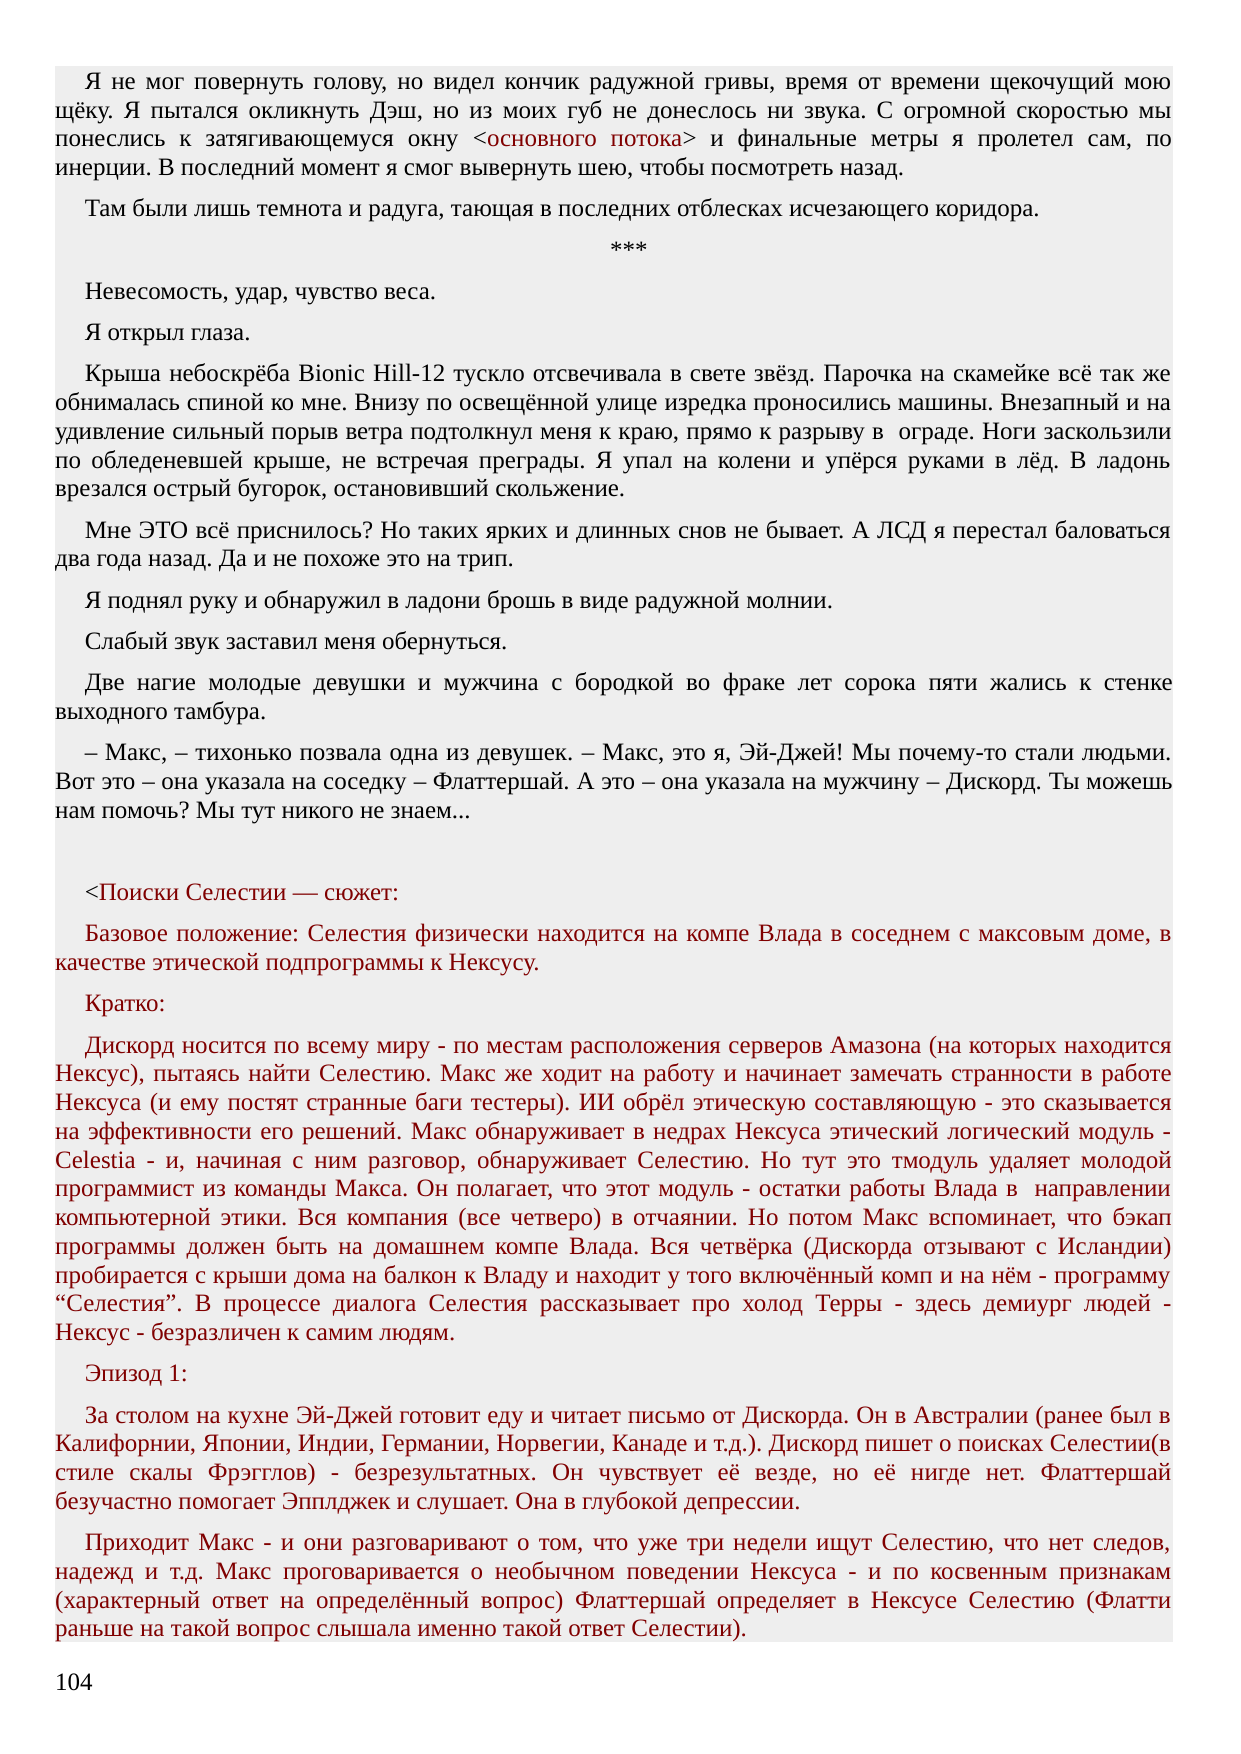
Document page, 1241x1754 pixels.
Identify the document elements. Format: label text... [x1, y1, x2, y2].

text *** [55, 235, 1173, 263]
text Я не мог повернуть голову, но видел кончик радужной гривы, время от времени щекочущий мою щёку. Я пытался окликнуть Дэш, но из моих губ не донеслось ни звука. С огромной скоростью мы понеслись к затягивающемуся окну <основного потока> и финальные метры я пролетел сам, по инерции. В последний момент я смог вывернуть шею, чтобы посмотреть назад. [55, 66, 1173, 181]
text Базовое положение: Селестия физически находится на компе Влада в соседнем с максовым доме, в качестве этической подпрограммы к Нексусу. [55, 918, 1173, 976]
text <Поиски Селестии — сюжет: [55, 877, 1173, 906]
text Кратко: [55, 988, 1173, 1017]
text Две нагие молодые девушки и мужчина с бородкой во фраке лет сорока пяти жались к стенке выходного тамбура. [55, 667, 1173, 725]
text Я открыл глаза. [55, 317, 1173, 346]
text Слабый звук заставил меня обернуться. [55, 626, 1173, 655]
text Там были лишь темнота и радуга, тающая в последних отблесках исчезающего коридора. [55, 193, 1173, 222]
text Мне ЭТО всё приснилось? Но таких ярких и длинных снов не бывает. А ЛСД я перестал баловаться два года назад. Да и не похоже это на трип. [55, 515, 1173, 572]
text Крыша небоскрёба Bionic Hill-12 тускло отсвечивала в свете звёзд. Парочка на скамейке всё так же обнималась спиной ко мне. Внизу по освещённой улице изредка проносились машины. Внезапный и на удивление сильный порыв ветра подтолкнул меня к краю, прямо к разрыву в ограде. Ноги заскользили по обледеневшей крыше, не встречая преграды. Я упал на колени и упёрся руками в лёд. В ладонь врезался острый бугорок, остановивший скольжение. [55, 358, 1173, 502]
text За столом на кухне Эй-Джей готовит еду и читает письмо от Дискорда. Он в Австралии (ранее был в Калифорнии, Японии, Индии, Германии, Норвегии, Канаде и т.д.). Дискорд пишет о поисках Селестии(в стиле скалы Фрэгглов) - безрезультатных. Он чувствует её везде, но её нигде нет. Флаттершай безучастно помогает Эпплджек и слушает. Она в глубокой депрессии. [55, 1400, 1173, 1515]
text Я поднял руку и обнаружил в ладони брошь в виде радужной молнии. [55, 585, 1173, 613]
text Невесомость, удар, чувство веса. [55, 276, 1173, 305]
text Дискорд носится по всему миру - по местам расположения серверов Амазона (на которых находится Нексус), пытаясь найти Селестию. Макс же ходит на работу и начинает замечать странности в работе Нексуса (и ему постят странные баги тестеры). ИИ обрёл этическую составляющую - это сказывается на эффективности его решений. Макс обнаруживает в недрах Нексуса этический логический модуль - Celestia - и, начиная с ним разговор, обнаруживает Селестию. Но тут это тмодуль удаляет молодой программист из команды Макса. Он полагает, что этот модуль - остатки работы Влада в направлении компьютерной этики. Вся компания (все четверо) в отчаянии. Но потом Макс вспоминает, что бэкап программы должен быть на домашнем компе Влада. Вся четвёрка (Дискорда отзывают с Исландии) пробирается с крыши дома на балкон к Владу и находит у того включённый комп и на нём - программу “Селестия”. В процессе диалога Селестия рассказывает про холод Терры - здесь демиург людей - Нексус - безразличен к самим людям. [55, 1030, 1173, 1346]
text Приходит Макс - и они разговаривают о том, что уже три недели ищут Селестию, что нет следов, надежд и т.д. Макс проговаривается о необычном поведении Нексуса - и по косвенным признакам (характерный ответ на определённый вопрос) Флаттершай определяет в Нексусе Селестию (Флатти раньше на такой вопрос слышала именно такой ответ Селестии). [55, 1527, 1173, 1642]
text – Макс, – тихонько позвала одна из девушек. – Макс, это я, Эй-Джей! Мы почему-то стали людьми. Вот это – она указала на соседку – Флаттершай. А это – она указала на мужчину – Дискорд. Ты можешь нам помочь? Мы тут никого не знаем... [55, 737, 1173, 823]
text Эпизод 1: [55, 1358, 1173, 1387]
